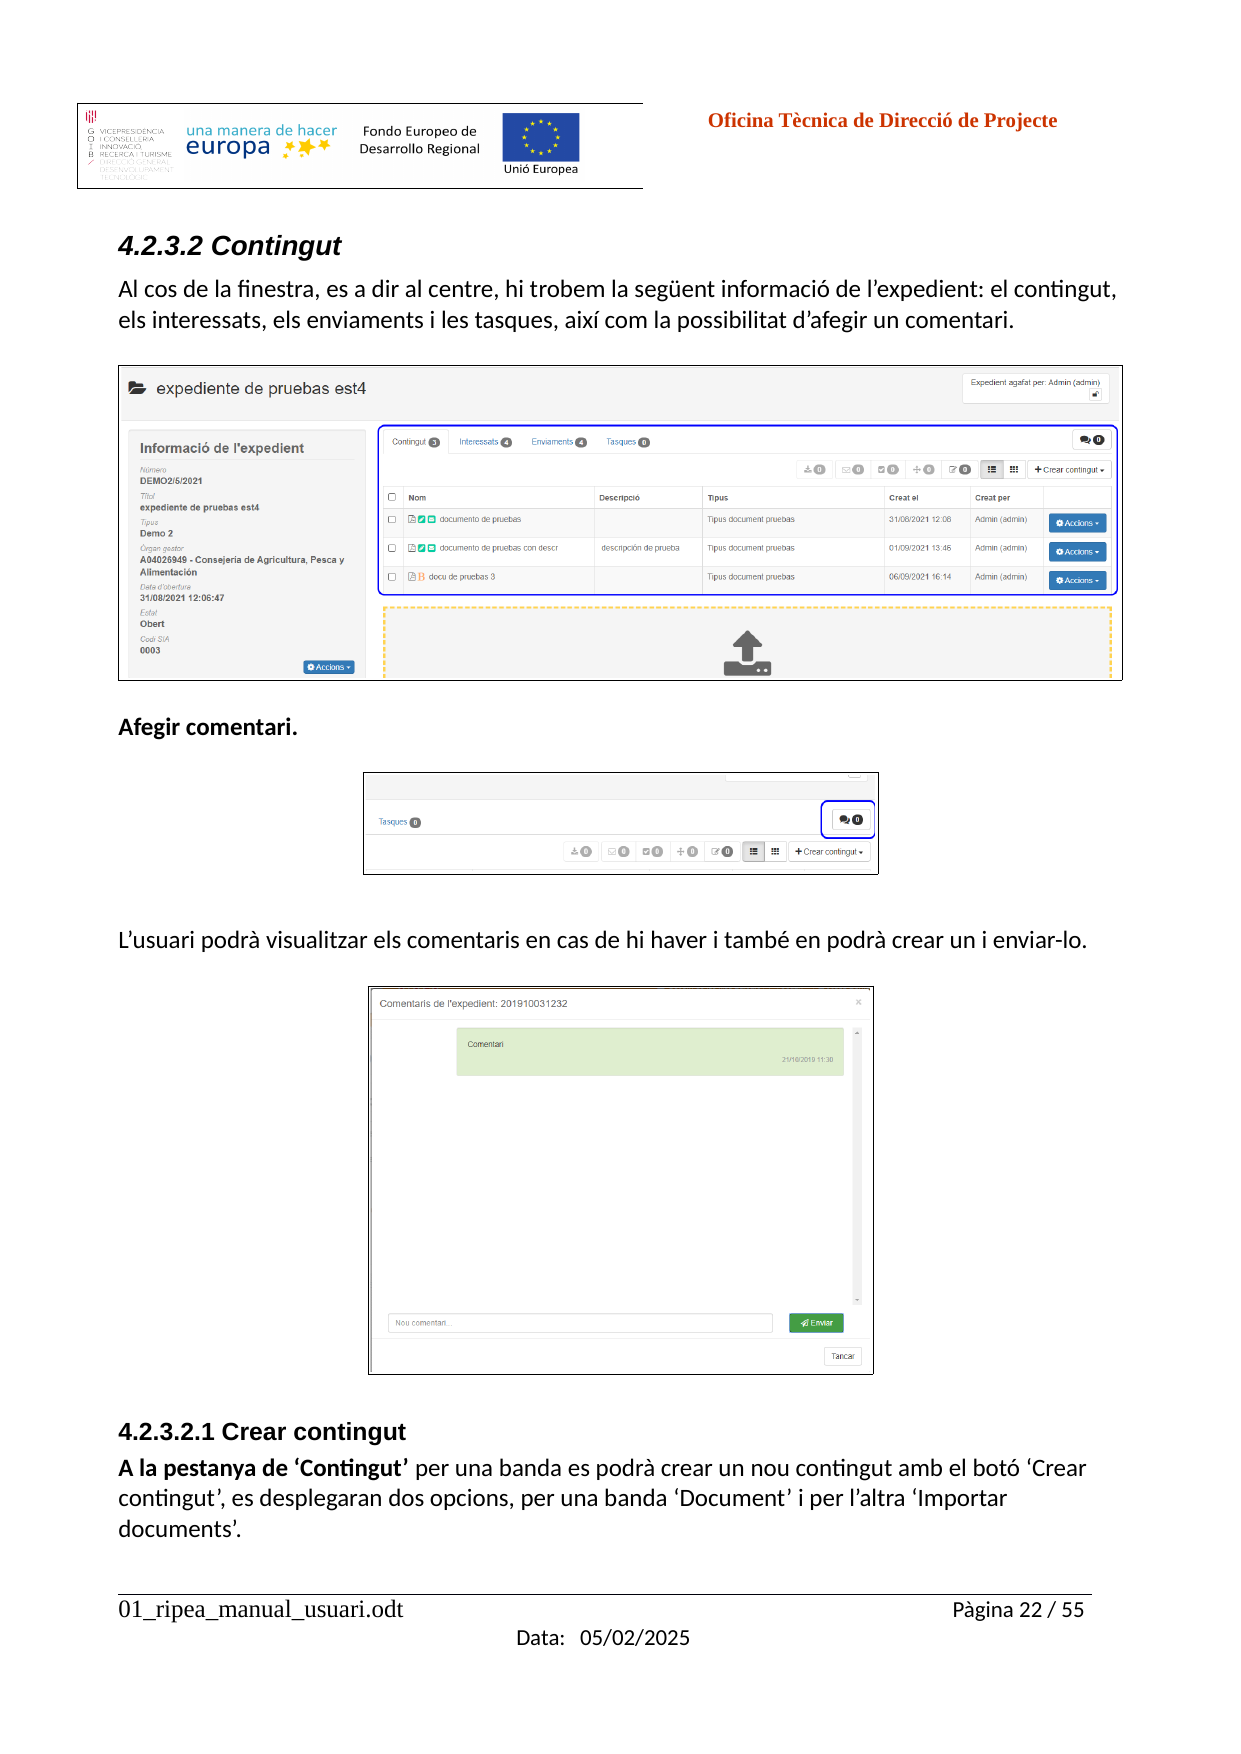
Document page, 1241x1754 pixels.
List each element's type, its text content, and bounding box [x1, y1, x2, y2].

picture [365, 775, 875, 871]
text Afegir comentari. [118, 711, 1122, 741]
text L’usuari podrà visualitzar els comentaris en cas de hi haver i també en podrà crear un i enviar-lo. [118, 924, 1122, 955]
subtitle 4.2.3.2 Contingut [118, 229, 1122, 261]
text Al cos de la finestra, es a dir al centre, hi trobem la següent informació de l’expedient: el contingut, els interessats, els enviaments i les tasques, així com la possibilitat d’afegir un comentari. [118, 273, 1122, 334]
subtitle 4.2.3.2.1 Crear contingut [118, 1417, 1122, 1446]
picture [370, 988, 870, 1372]
picture [184, 108, 585, 182]
picture [121, 367, 1119, 678]
picture [82, 108, 178, 182]
text A la pestanya de ‘Contingut’ per una banda es podrà crear un nou contingut amb el botó ‘Crear contingut’, es desplegaran dos opcions, per una banda ‘Document’ i per l’altra ‘Importar documents’. [118, 1452, 1122, 1543]
